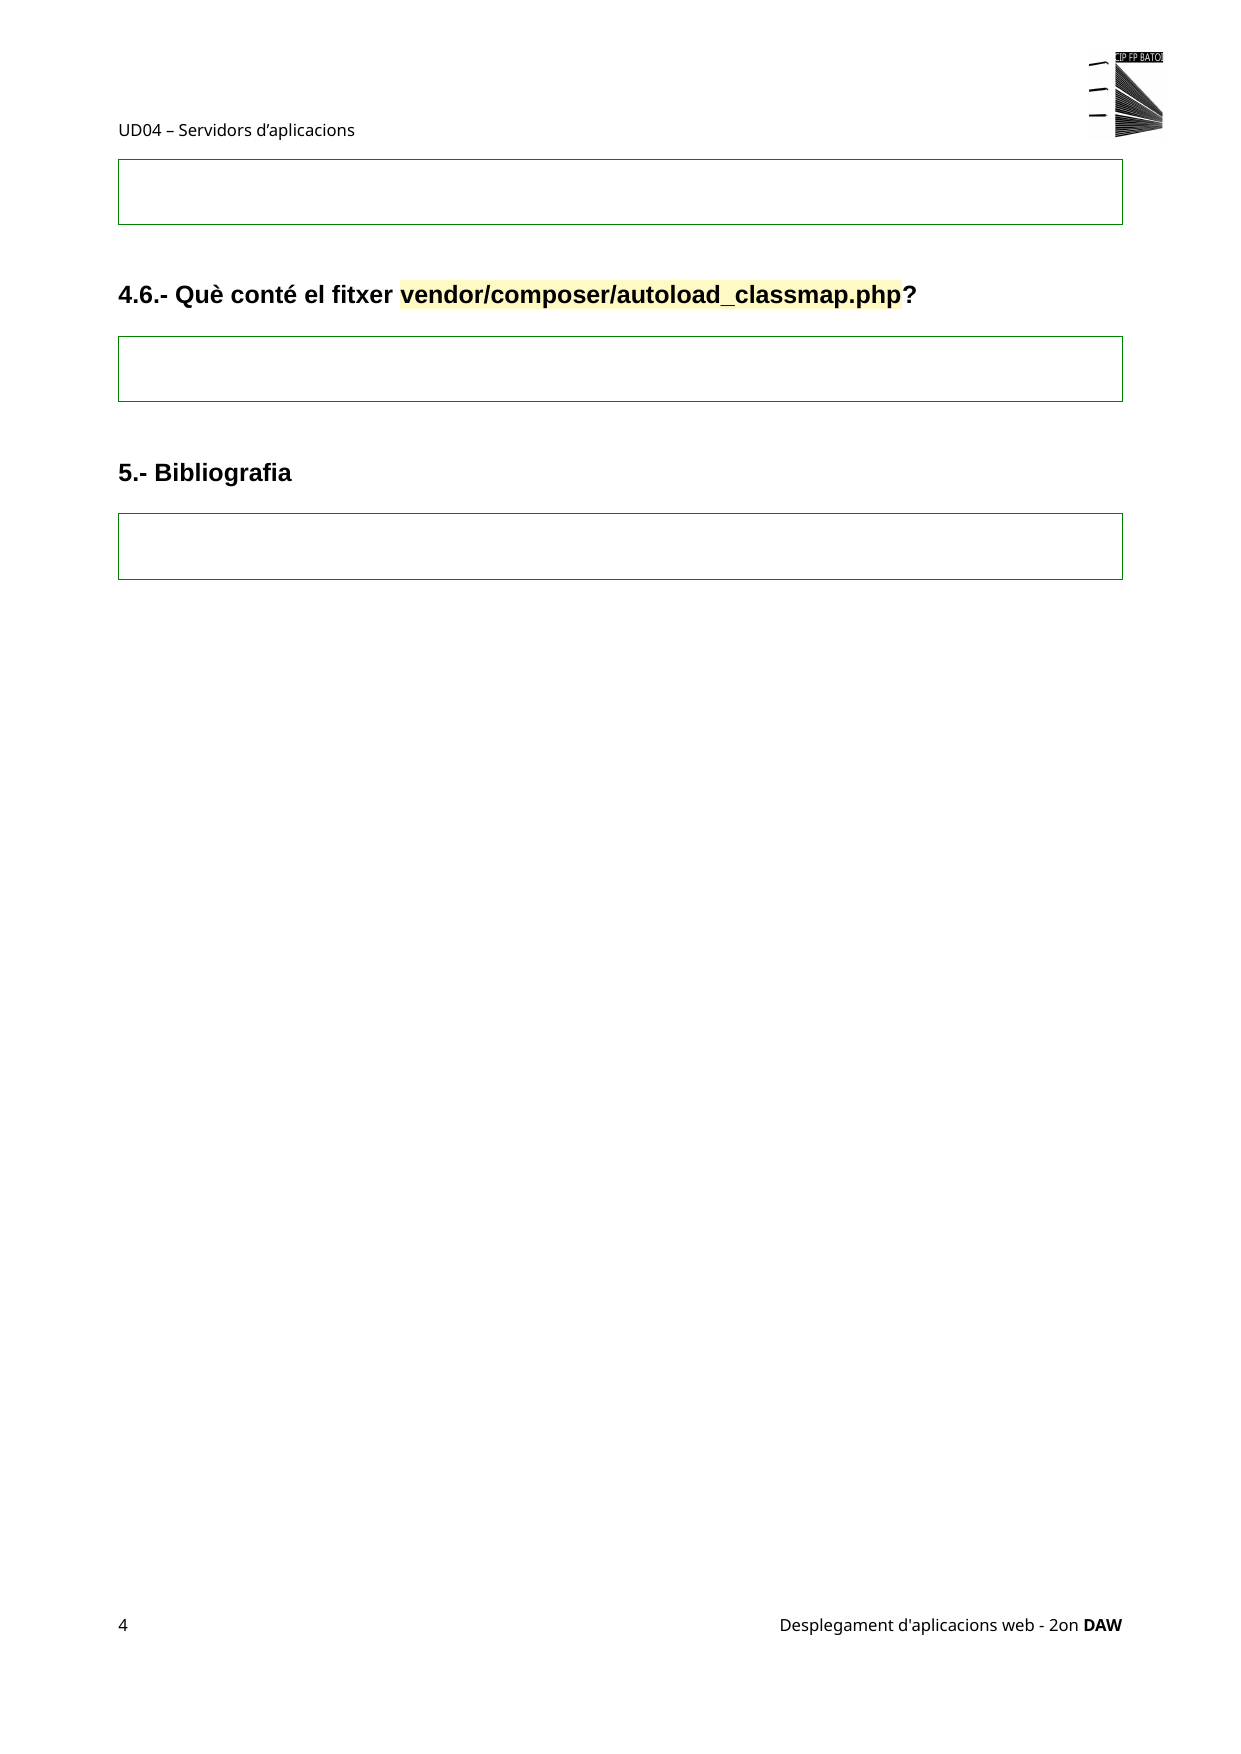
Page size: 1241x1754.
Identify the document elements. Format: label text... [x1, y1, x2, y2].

table_header [119, 160, 1122, 224]
picture [1087, 49, 1165, 140]
table_header [119, 337, 1122, 401]
text 4.6.- Què conté el fitxer vendor/composer/autoload_classmap.php? [118, 280, 1122, 309]
text 5.- Bibliografia [118, 457, 1122, 486]
table_header [119, 514, 1122, 578]
